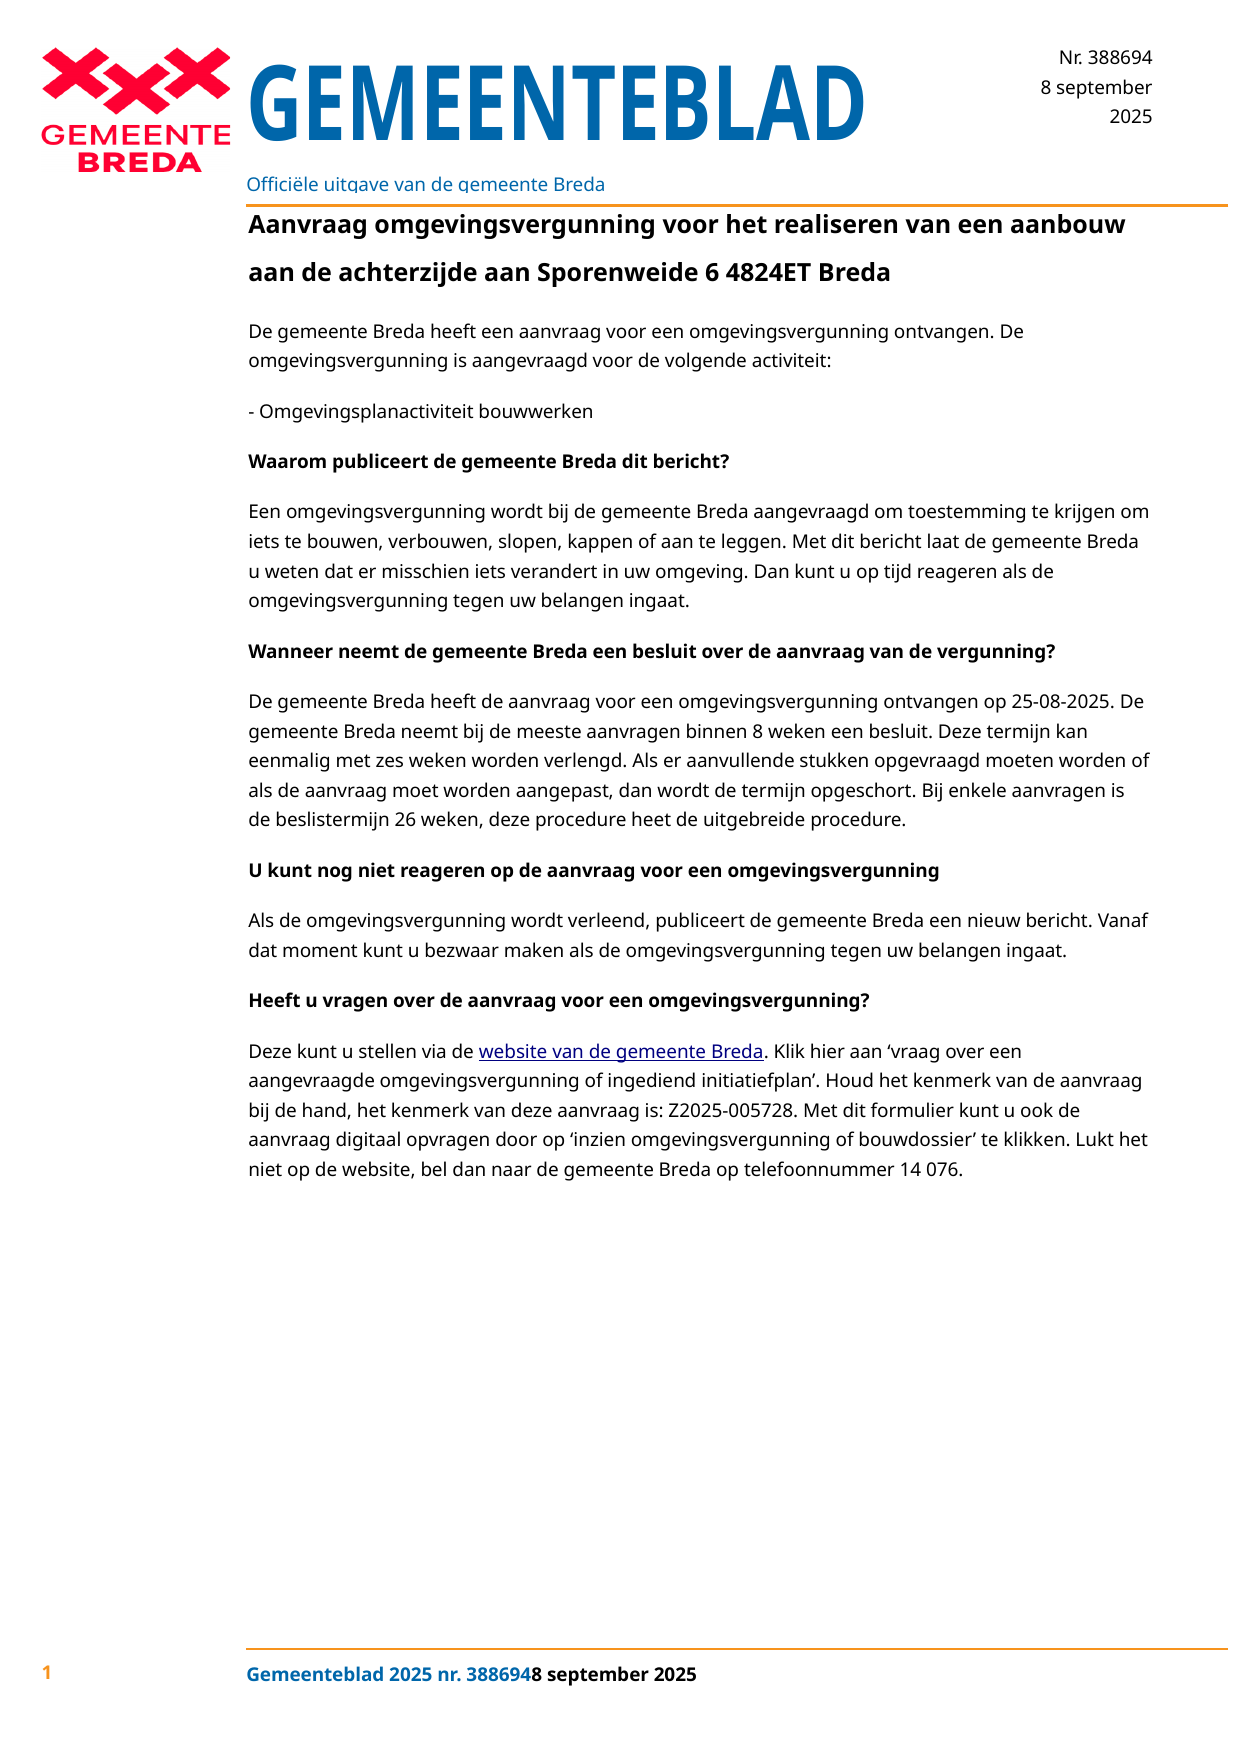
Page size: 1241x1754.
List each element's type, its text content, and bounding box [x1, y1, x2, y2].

text Deze kunt u stellen via de website van de gemeente Breda. Klik hier aan ‘vraag over een aangevraagde omgevingsvergunning of ingediend initiatiefplan’. Houd het kenmerk van de aanvraag bij de hand, het kenmerk van deze aanvraag is: Z2025-005728. Met dit formulier kunt u ook de aanvraag digitaal opvragen door op ‘inzien omgevingsvergunning of bouwdossier’ te klikken. Lukt het niet op de website, bel dan naar de gemeente Breda op telefoonnummer 14 076. [248, 1038, 1152, 1182]
text De gemeente Breda heeft een aanvraag voor een omgevingsvergunning ontvangen. De omgevingsvergunning is aangevraagd voor de volgende activiteit: [248, 318, 1152, 373]
text U kunt nog niet reageren op de aanvraag voor een omgevingsvergunning [248, 857, 1152, 883]
text Heeft u vragen over de aanvraag voor een omgevingsvergunning? [248, 987, 1152, 1013]
text Wanneer neemt de gemeente Breda een besluit over de aanvraag van de vergunning? [248, 638, 1152, 664]
text Als de omgevingsvergunning wordt verleend, publiceert de gemeente Breda een nieuw bericht. Vanaf dat moment kunt u bezwaar maken als de omgevingsvergunning tegen uw belangen ingaat. [248, 907, 1152, 963]
text De gemeente Breda heeft de aanvraag voor een omgevingsvergunning ontvangen op 25-08-2025. De gemeente Breda neemt bij de meeste aanvragen binnen 8 weken een besluit. Deze termijn kan eenmalig met zes weken worden verlengd. Als er aanvullende stukken opgevraagd moeten worden of als de aanvraag moet worden aangepast, dan wordt de termijn opgeschort. Bij enkele aanvragen is de beslistermijn 26 weken, deze procedure heet de uitgebreide procedure. [248, 688, 1152, 832]
text Een omgevingsvergunning wordt bij de gemeente Breda aangevraagd om toestemming te krijgen om iets te bouwen, verbouwen, slopen, kappen of aan te leggen. Met dit bericht laat de gemeente Breda u weten dat er misschien iets verandert in uw omgeving. Dan kunt u op tijd reageren als de omgevingsvergunning tegen uw belangen ingaat. [248, 499, 1152, 613]
text Aanvraag omgevingsvergunning voor het realiseren van een aanbouw aan de achterzijde aan Sporenweide 6 4824ET Breda [248, 207, 1152, 288]
text Waarom publiceert de gemeente Breda dit bericht? [248, 448, 1152, 474]
text - Omgevingsplanactiviteit bouwwerken [248, 398, 1152, 424]
picture [41, 47, 231, 172]
